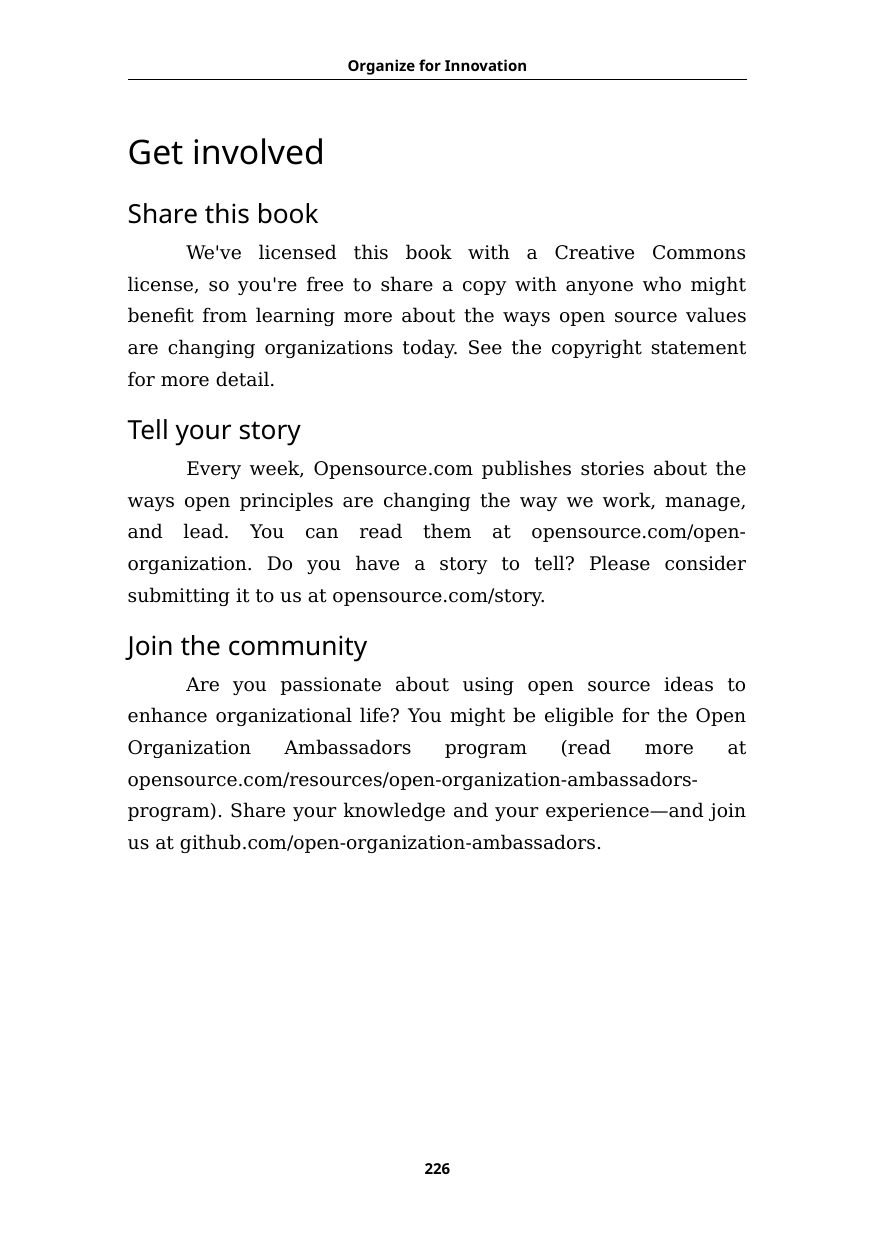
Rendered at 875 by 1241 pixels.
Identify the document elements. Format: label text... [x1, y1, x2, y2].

text Every week, Opensource.com publishes stories about the ways open principles are changing the way we work, manage, and lead. You can read them at opensource.com/open-organization. Do you have a story to tell? Please consider submitting it to us at opensource.com/story. [127, 458, 747, 606]
subtitle Tell your story [127, 415, 747, 445]
subtitle Join the community [127, 631, 747, 661]
subtitle Get involved [127, 133, 747, 172]
text Are you passionate about using open source ideas to enhance organizational life? You might be eligible for the Open Organization Ambassadors program (read more at opensource.com/resources/open-organization-ambassadors-program). Share your knowledge and your experience—and join us at github.com/open-organization-ambassadors. [127, 674, 747, 854]
subtitle Share this book [127, 199, 747, 230]
text We've licensed this book with a Creative Commons license, so you're free to share a copy with anyone who might benefit from learning more about the ways open source values are changing organizations today. See the copyright statement for more detail. [127, 242, 747, 391]
